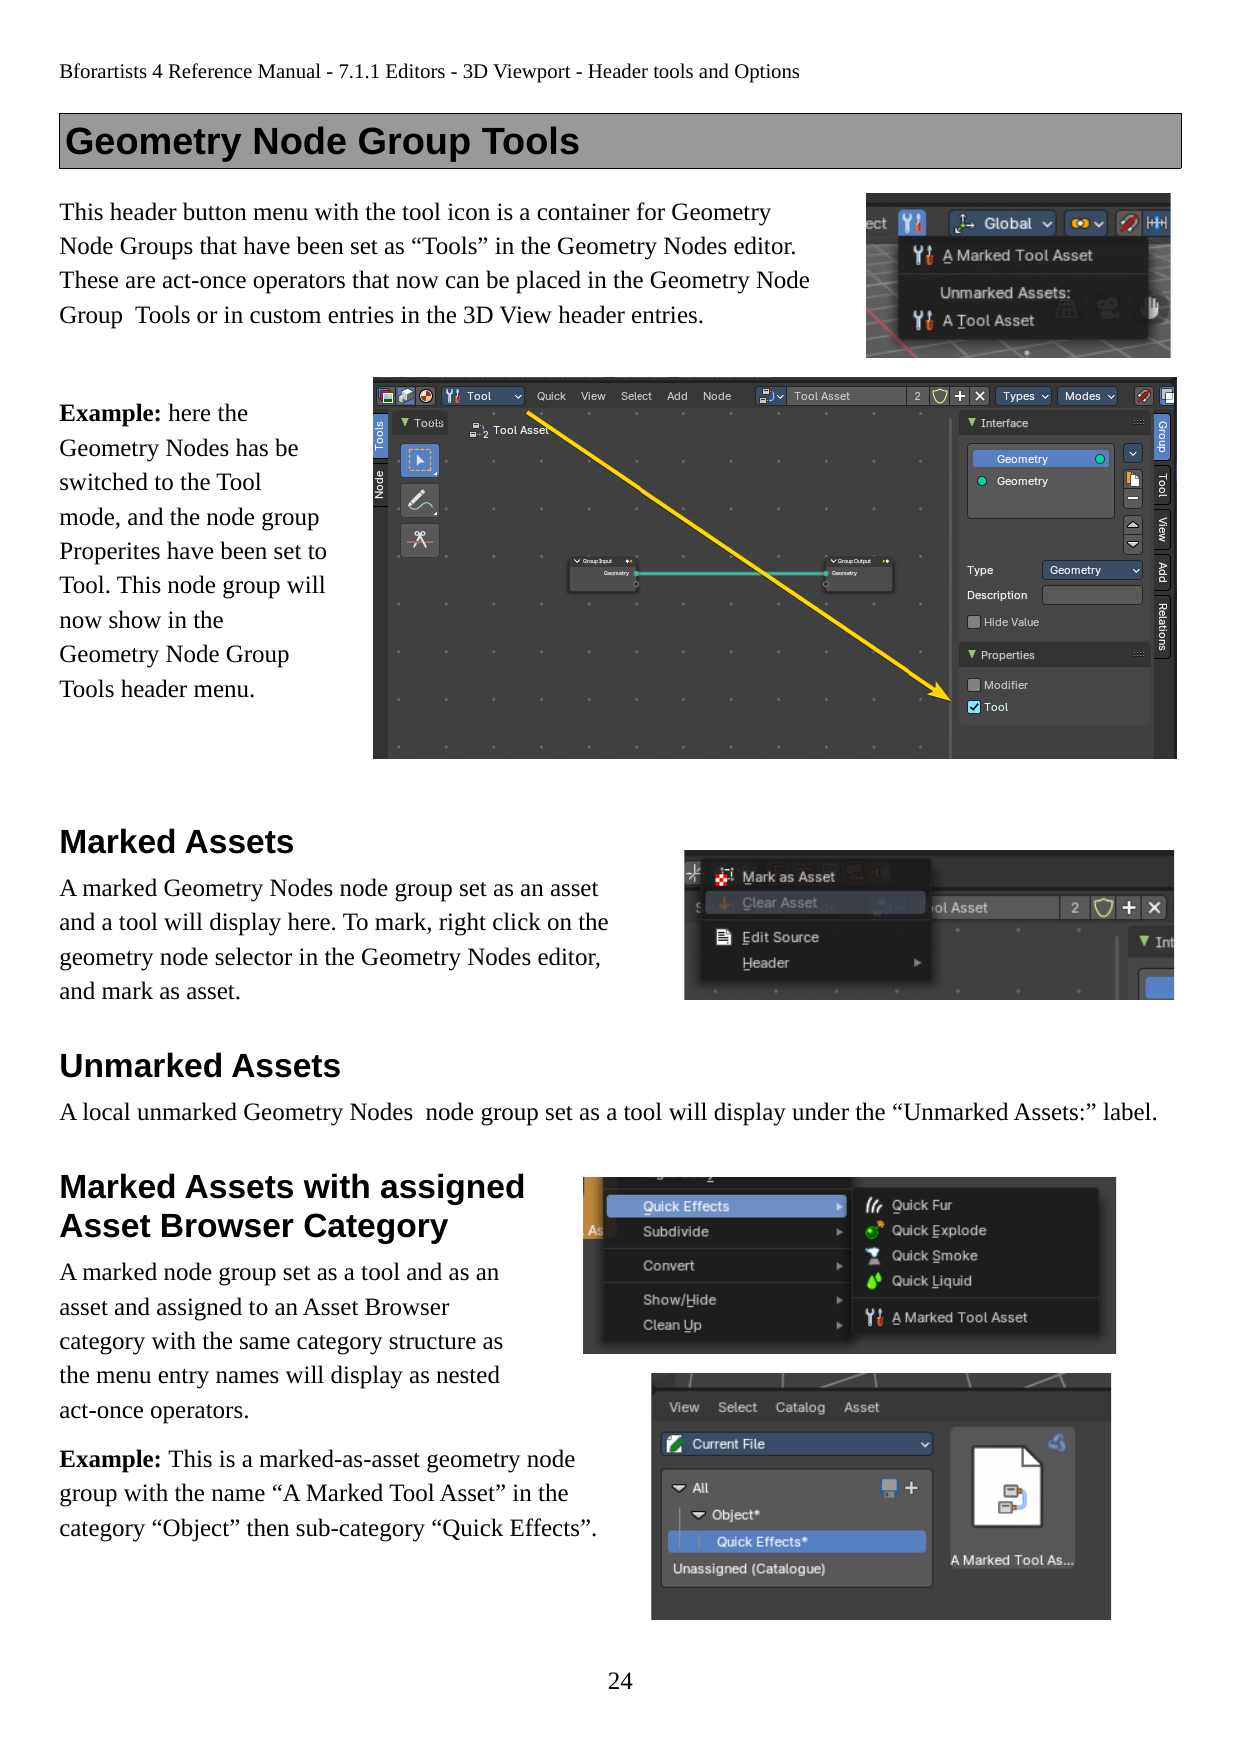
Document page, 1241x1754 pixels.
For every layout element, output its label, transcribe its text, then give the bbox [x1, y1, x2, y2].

subtitle Marked Assets with assigned Asset Browser Category [59, 1167, 1181, 1244]
text Example: here the Geometry Nodes has be switched to the Tool mode, and the node group Properites have been set to Tool. This node group will now show in the Geometry Node Group Tools header menu. [59, 398, 373, 703]
subtitle Marked Assets [59, 822, 1181, 860]
text A marked node group set as a tool and as an asset and assigned to an Asset Browser category with the same category structure as the menu entry names will display as nested act-once operators. [59, 1257, 1181, 1424]
picture [583, 1177, 1117, 1354]
picture [684, 850, 1175, 1000]
text [1112, 1444, 1181, 1542]
picture [866, 193, 1171, 358]
text A marked Geometry Nodes node group set as an asset and a tool will display here. To mark, right click on the geometry node selector in the Geometry Nodes editor, and mark as asset. [59, 873, 1181, 1005]
text Example: This is a marked-as-asset geometry node group with the name “A Marked Tool Asset” in the category “Object” then sub-category “Quick Effects”. [59, 1444, 651, 1542]
text This header button menu with the tool icon is a container for Geometry Node Groups that have been set as “Tools” in the Geometry Nodes editor. These are act-once operators that now can be placed in the Geometry Node Group Tools or in custom entries in the 3D View header entries. [59, 197, 866, 329]
picture [651, 1373, 1112, 1620]
picture [373, 377, 1177, 759]
text A local unmarked Geometry Nodes node group set as a tool will display under the “Unmarked Assets:” label. [59, 1097, 1181, 1126]
subtitle Unmarked Assets [59, 1046, 1181, 1085]
table_header Geometry Node Group Tools [60, 114, 1181, 168]
